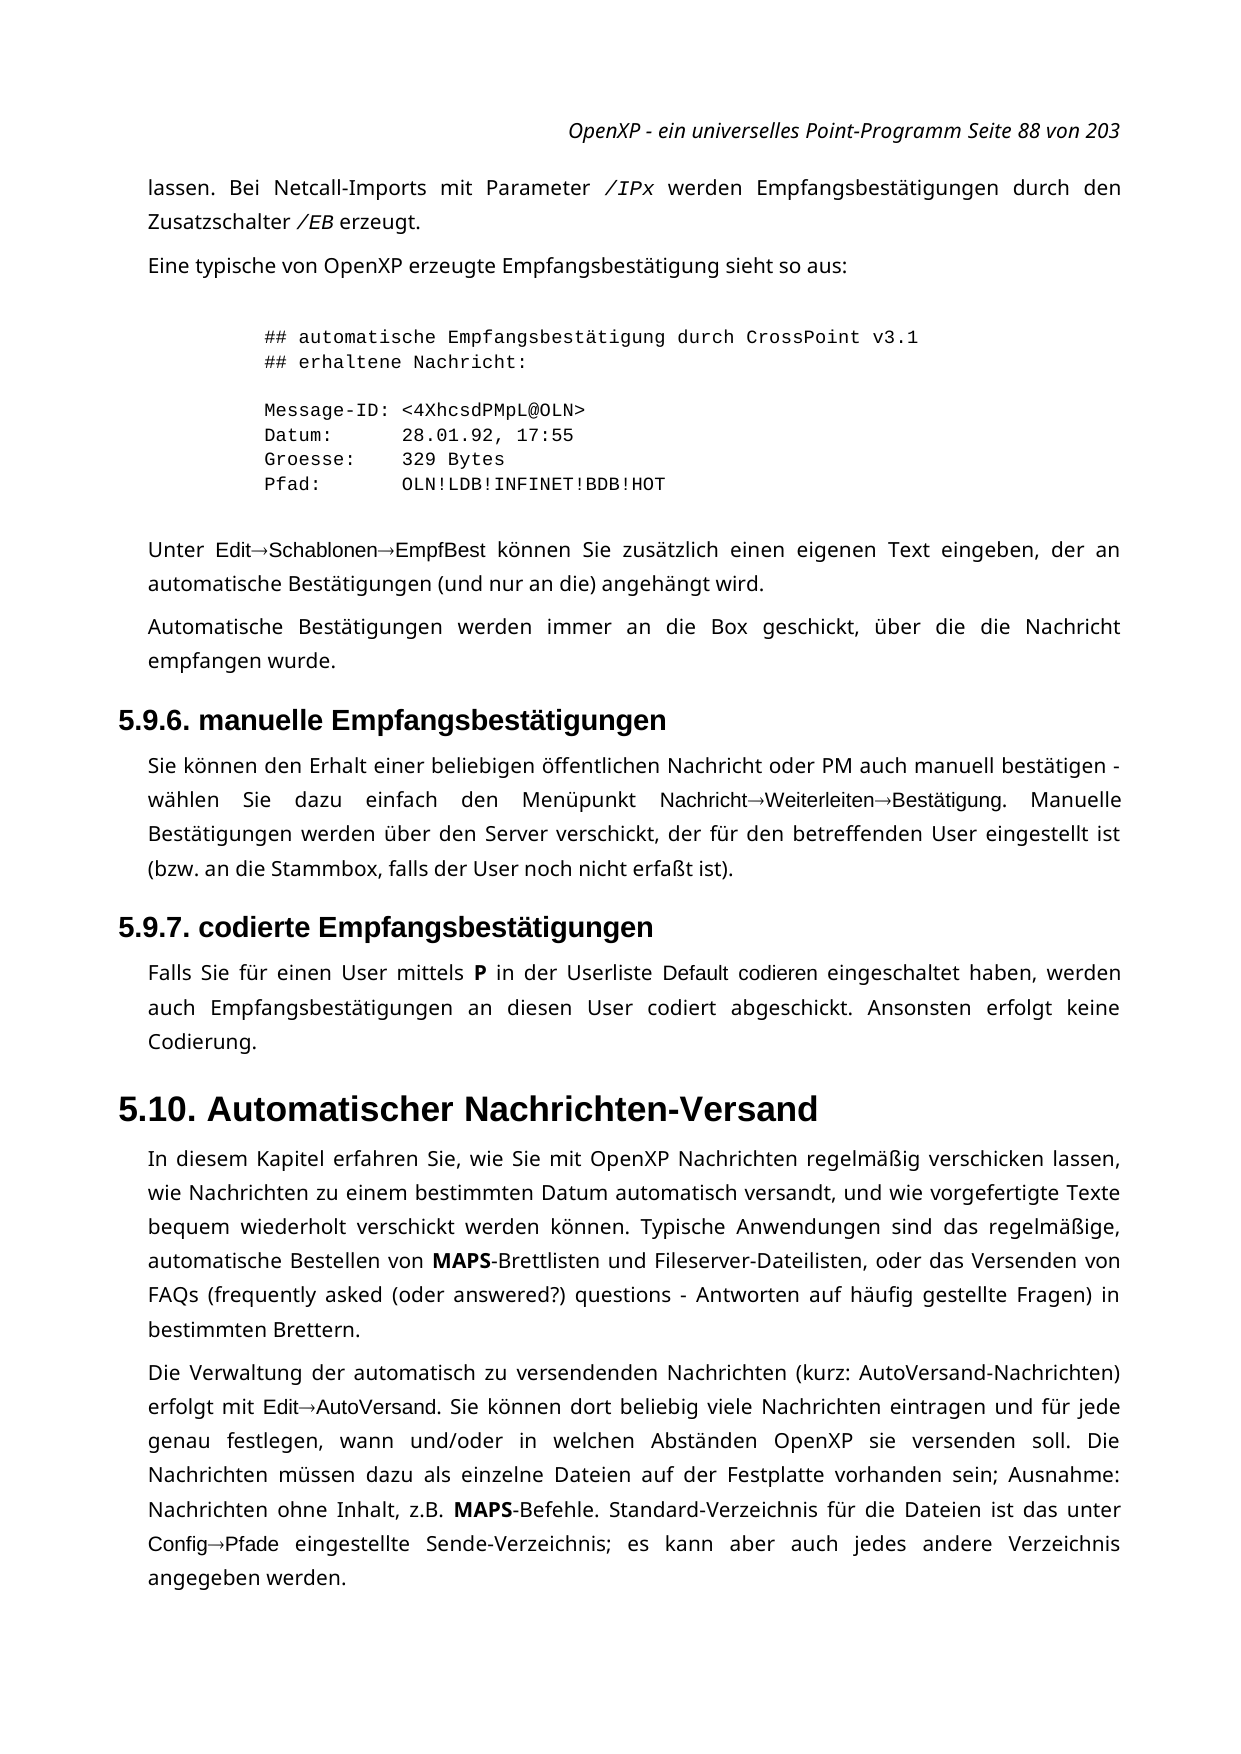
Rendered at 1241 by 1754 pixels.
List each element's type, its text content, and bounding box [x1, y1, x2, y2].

text Falls Sie für einen User mittels P in der Userliste Default codieren eingeschaltet haben, werden auch Empfangsbestätigungen an diesen User codiert abgeschickt. Ansonsten erfolgt keine Codierung. [148, 958, 1122, 1055]
text Datum: 28.01.92, 17:55 [218, 422, 1122, 447]
text Die Verwaltung der automatisch zu versendenden Nachrichten (kurz: AutoVersand-Nachrichten) erfolgt mit Edit®AutoVersand. Sie können dort beliebig viele Nachrichten eintragen und für jede genau festlegen, wann und/oder in welchen Abständen OpenXP sie versenden soll. Die Nachrichten müssen dazu als einzelne Dateien auf der Festplatte vorhanden sein; Ausnahme: Nachrichten ohne Inhalt, z.B. MAPS-Befehle. Standard-Verzeichnis für die Dateien ist das unter Config®Pfade eingestellte Sende-Verzeichnis; es kann aber auch jedes andere Verzeichnis angegeben werden. [148, 1358, 1122, 1591]
subtitle 5.9.7. codierte Empfangsbestätigungen [118, 904, 1122, 943]
text Sie können den Erhalt einer beliebigen öffentlichen Nachricht oder PM auch manuell bestätigen - wählen Sie dazu einfach den Menüpunkt Nachricht®Weiterleiten®Bestätigung. Manuelle Bestätigungen werden über den Server verschickt, der für den betreffenden User eingestellt ist (bzw. an die Stammbox, falls der User noch nicht erfaßt ist). [148, 751, 1122, 882]
text Message-ID: <4XhcsdPMpL@OLN> [218, 398, 1122, 422]
text Automatische Bestätigungen werden immer an die Box geschickt, über die die Nachricht empfangen wurde. [148, 612, 1122, 675]
text Eine typische von OpenXP erzeugte Empfangsbestätigung sieht so aus: [148, 251, 1122, 279]
text Groesse: 329 Bytes [218, 447, 1122, 471]
text Pfad: OLN!LDB!INFINET!BDB!HOT [218, 471, 1122, 495]
subtitle 5.10. Automatischer Nachrichten-Versand [118, 1082, 1122, 1129]
subtitle 5.9.6. manuelle Empfangsbestätigungen [118, 697, 1122, 736]
text ## erhaltene Nachricht: [218, 349, 1122, 373]
text ## automatische Empfangsbestätigung durch CrossPoint v3.1 [218, 325, 1122, 349]
text In diesem Kapitel erfahren Sie, wie Sie mit OpenXP Nachrichten regelmäßig verschicken lassen, wie Nachrichten zu einem bestimmten Datum automatisch versandt, und wie vorgefertigte Texte bequem wiederholt verschickt werden können. Typische Anwendungen sind das regelmäßige, automatische Bestellen von MAPS-Brettlisten und Fileserver-Dateilisten, oder das Versenden von FAQs (frequently asked (oder answered?) questions - Antworten auf häufig gestellte Fragen) in bestimmten Brettern. [148, 1144, 1122, 1343]
text Unter Edit®Schablonen®EmpfBest können Sie zusätzlich einen eigenen Text eingeben, der an automatische Bestätigungen (und nur an die) angehängt wird. [148, 534, 1122, 597]
text lassen. Bei Netcall-Imports mit Parameter /IPx werden Empfangsbestätigungen durch den Zusatzschalter /EB erzeugt. [148, 173, 1122, 236]
